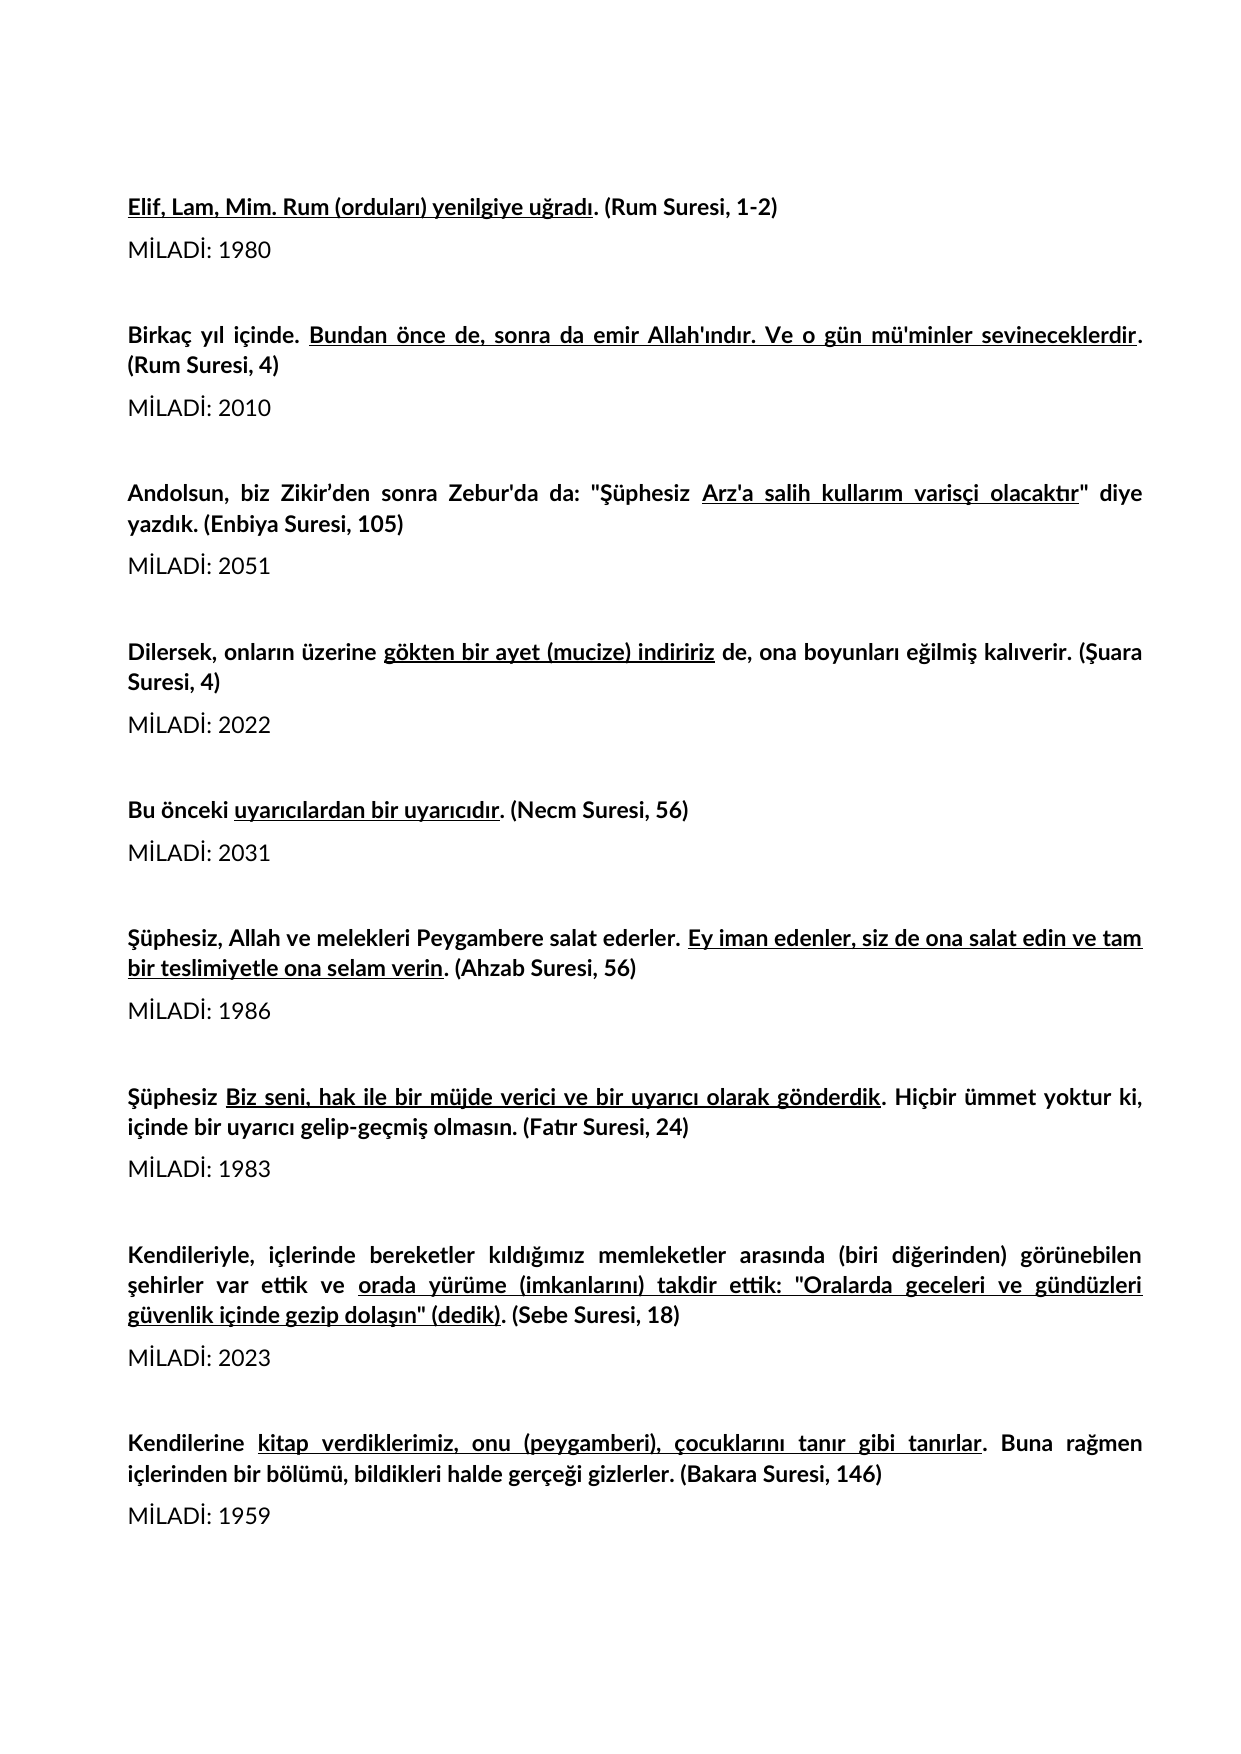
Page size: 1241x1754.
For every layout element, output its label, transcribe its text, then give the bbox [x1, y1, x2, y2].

text MİLADİ: 1959 [127, 1502, 1143, 1529]
text MİLADİ: 2051 [127, 552, 1143, 579]
text MİLADİ: 1986 [127, 997, 1143, 1024]
text MİLADİ: 2031 [127, 838, 1143, 866]
text Şüphesiz Biz seni, hak ile bir müjde verici ve bir uyarıcı olarak gönderdik. Hiçbir ümmet yoktur ki, içinde bir uyarıcı gelip-geçmiş olmasın. (Fatır Suresi, 24) [127, 1082, 1143, 1140]
text Şüphesiz, Allah ve melekleri Peygambere salat ederler. Ey iman edenler, siz de ona salat edin ve tam bir teslimiyetle ona selam verin. (Ahzab Suresi, 56) [127, 924, 1143, 982]
text Elif, Lam, Mim. Rum (orduları) yenilgiye uğradı. (Rum Suresi, 1-2) [127, 193, 1143, 220]
text MİLADİ: 2010 [127, 394, 1143, 421]
text MİLADİ: 2022 [127, 710, 1143, 738]
text Kendileriyle, içlerinde bereketler kıldığımız memleketler arasında (biri diğerinden) görünebilen şehirler var ettik ve orada yürüme (imkanlarını) takdir ettik: "Oralarda geceleri ve gündüzleri güvenlik içinde gezip dolaşın" (dedik). (Sebe Suresi, 18) [127, 1241, 1143, 1328]
text MİLADİ: 1983 [127, 1155, 1143, 1183]
text MİLADİ: 1980 [127, 235, 1143, 263]
text MİLADİ: 2023 [127, 1344, 1143, 1371]
text Birkaç yıl içinde. Bundan önce de, sonra da emir Allah'ındır. Ve o gün mü'minler sevineceklerdir. (Rum Suresi, 4) [127, 321, 1143, 378]
text Bu önceki uyarıcılardan bir uyarıcıdır. (Necm Suresi, 56) [127, 796, 1143, 823]
text Kendilerine kitap verdiklerimiz, onu (peygamberi), çocuklarını tanır gibi tanırlar. Buna rağmen içlerinden bir bölümü, bildikleri halde gerçeği gizlerler. (Bakara Suresi, 146) [127, 1429, 1143, 1487]
text Dilersek, onların üzerine gökten bir ayet (mucize) indiririz de, ona boyunları eğilmiş kalıverir. (Şuara Suresi, 4) [127, 637, 1143, 695]
text Andolsun, biz Zikir’den sonra Zebur'da da: "Şüphesiz Arz'a salih kullarım varisçi olacaktır" diye yazdık. (Enbiya Suresi, 105) [127, 479, 1143, 537]
